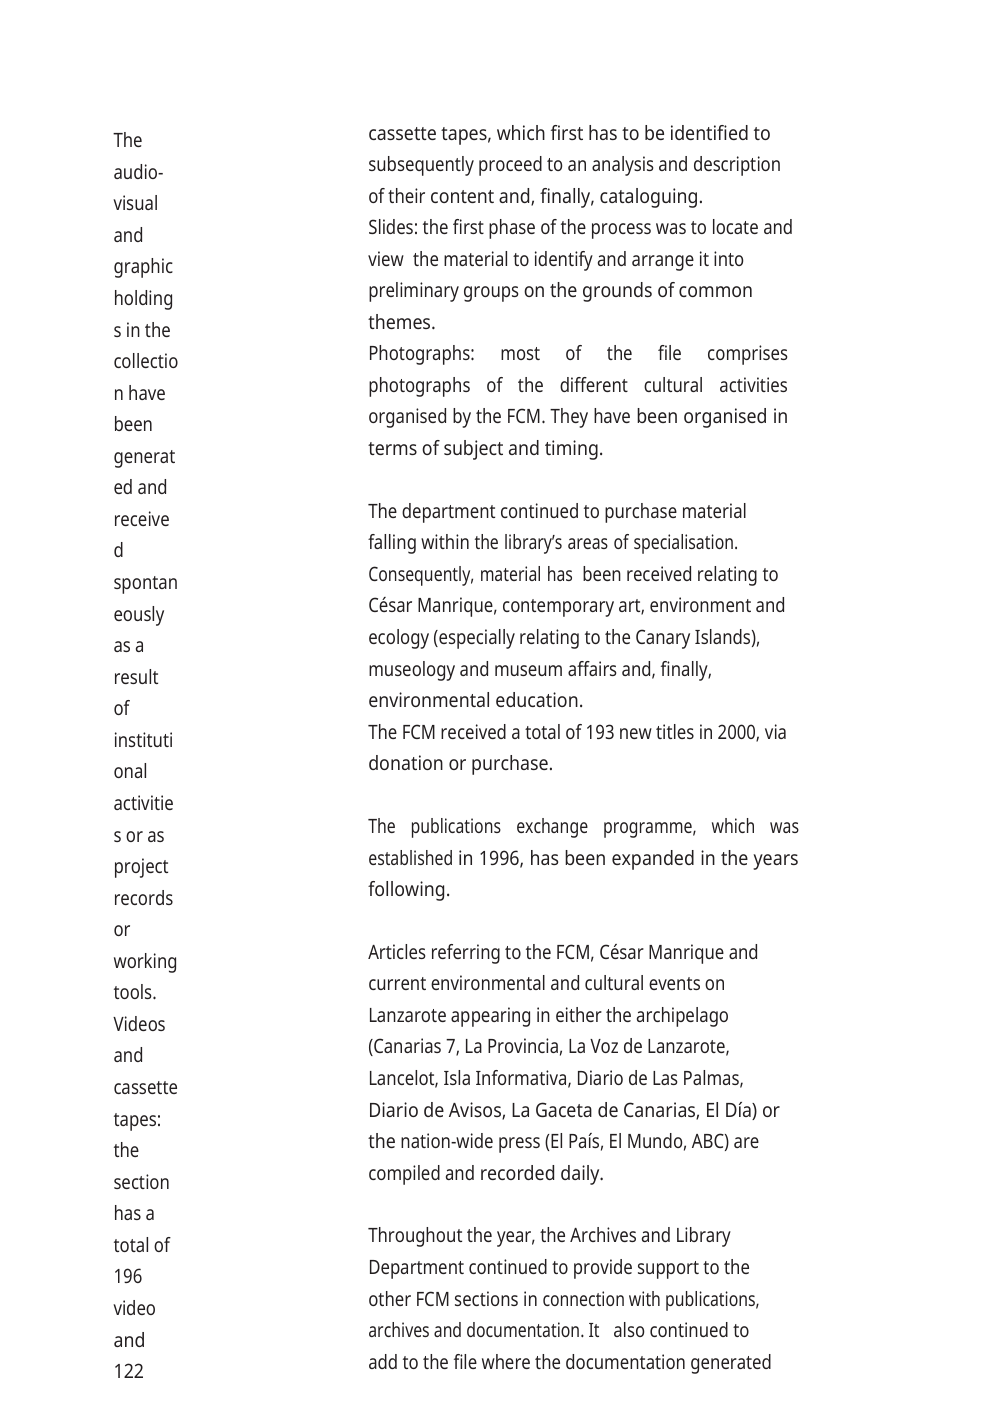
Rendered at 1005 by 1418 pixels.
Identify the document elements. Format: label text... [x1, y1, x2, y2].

text The publications exchange programme, which was established in 1996, has been expanded in the years following. [368, 812, 799, 902]
text Throughout the year, the Archives and Library Department continued to provide support to the other FCM sections in connection with publications, archives and documentation. It also continued to add to the file where the documentation generated [368, 1222, 783, 1375]
text cassette tapes, which first has to be identified to subsequently proceed to an analysis and description of their content and, finally, cataloguing. [368, 119, 799, 209]
text The department continued to purchase material falling within the library’s areas of specialisation. Consequently, material has been received relating to César Manrique, contemporary art, environment and ecology (especially relating to the Canary Islands), museology and museum affairs and, finally, environmental education. [368, 497, 790, 713]
text The audio-visual and graphic holdings in the collection have been generated and received spontaneously as a result of institutional activities or as project records or working tools. Videos and cassette tapes: the section has a total of 196 video and 122 [113, 126, 178, 1384]
text Photographs: most of the file comprises photographs of the different cultural activities organised by the FCM. They have been organised in terms of subject and timing. [368, 340, 788, 461]
text The FCM received a total of 193 new titles in 2000, via donation or purchase. [368, 718, 790, 776]
text Slides: the first phase of the process was to locate and view the material to identify and arrange it into preliminary groups on the grounds of common themes. [368, 213, 796, 335]
text Articles referring to the FCM, César Manrique and current environmental and cultural events on Lanzarote appearing in either the archipelago (Canarias 7, La Provincia, La Voz de Lanzarote, Lancelot, Isla Informativa, Diario de Las Palmas, Diario de Avisos, La Gaceta de Canarias, El Día) or the nation-wide press (El País, El Mundo, ABC) are compiled and recorded daily. [368, 938, 793, 1186]
